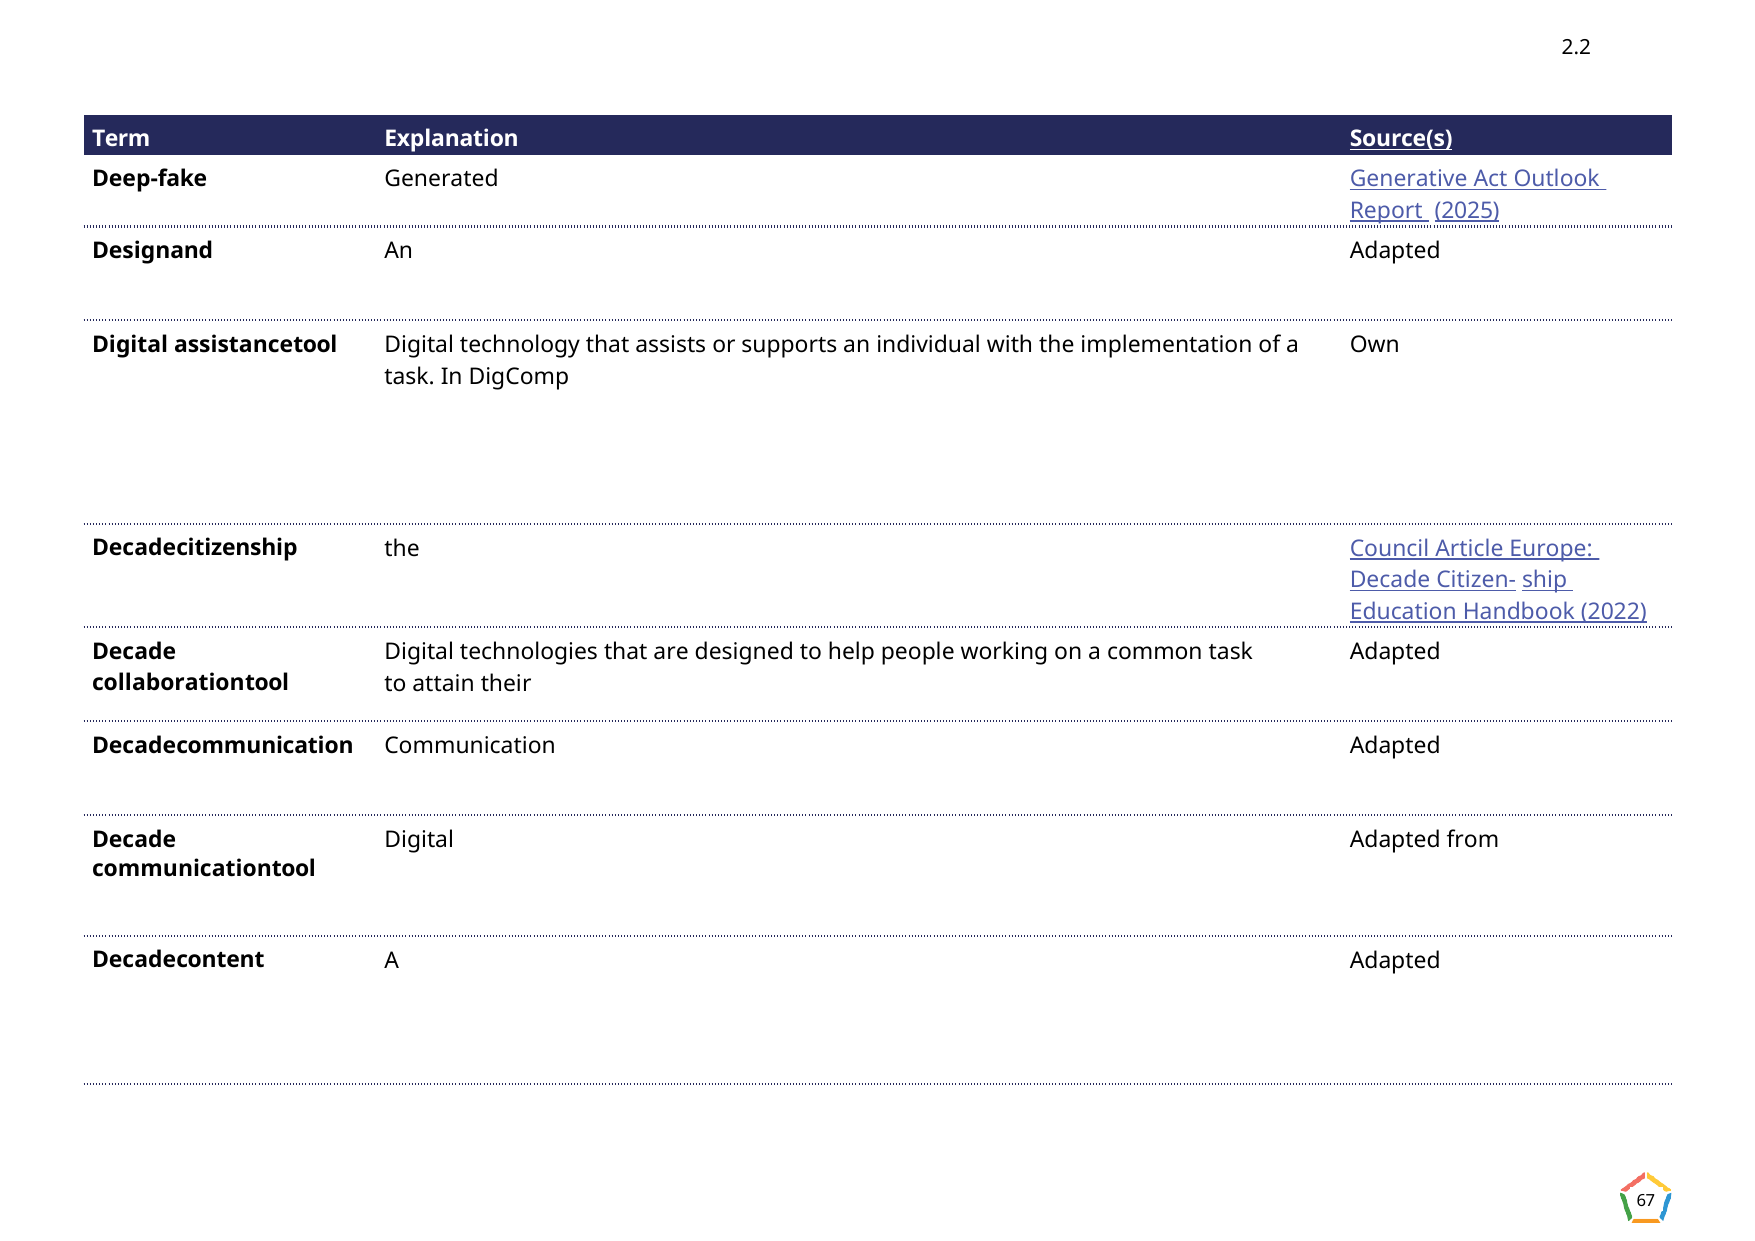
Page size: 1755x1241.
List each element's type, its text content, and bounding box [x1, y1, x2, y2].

table_cell Digital [370, 814, 1339, 935]
table_cell Decade collaborationtool [84, 626, 370, 720]
table_header Term [84, 115, 370, 155]
table_cell the [370, 523, 1339, 626]
table_cell Adapted [1339, 225, 1672, 319]
table_header Source(s) [1339, 115, 1672, 155]
table_cell Adapted from [1339, 814, 1672, 935]
table_cell Digital technologies that are designed to help people working on a common task to attain their [370, 626, 1339, 720]
table_cell Generative Act Outlook Report (2025) [1339, 155, 1672, 225]
table_cell Communication [370, 720, 1339, 813]
table_cell Decadecitizenship [84, 523, 370, 626]
table_cell Council Article Europe: Decade Citizen- ship Education Handbook (2022) [1339, 523, 1672, 626]
table_cell An [370, 225, 1339, 319]
table_cell Decadecontent [84, 935, 370, 1083]
table_cell Adapted [1339, 626, 1672, 720]
table_cell Adapted [1339, 720, 1672, 813]
table_cell Own [1339, 319, 1672, 523]
table_cell Digital technology that assists or supports an individual with the implementation of a task. In DigComp [370, 319, 1339, 523]
table_header Explanation [370, 115, 1339, 155]
table_cell Designand [84, 225, 370, 319]
table_cell Digital assistancetool [84, 319, 370, 523]
table_cell Adapted [1339, 935, 1672, 1083]
table_cell A [370, 935, 1339, 1083]
table_cell Decadecommunication [84, 720, 370, 813]
table_cell Generated [370, 155, 1339, 225]
table_cell Decade communicationtool [84, 814, 370, 935]
table_cell Deep-fake [84, 155, 370, 225]
